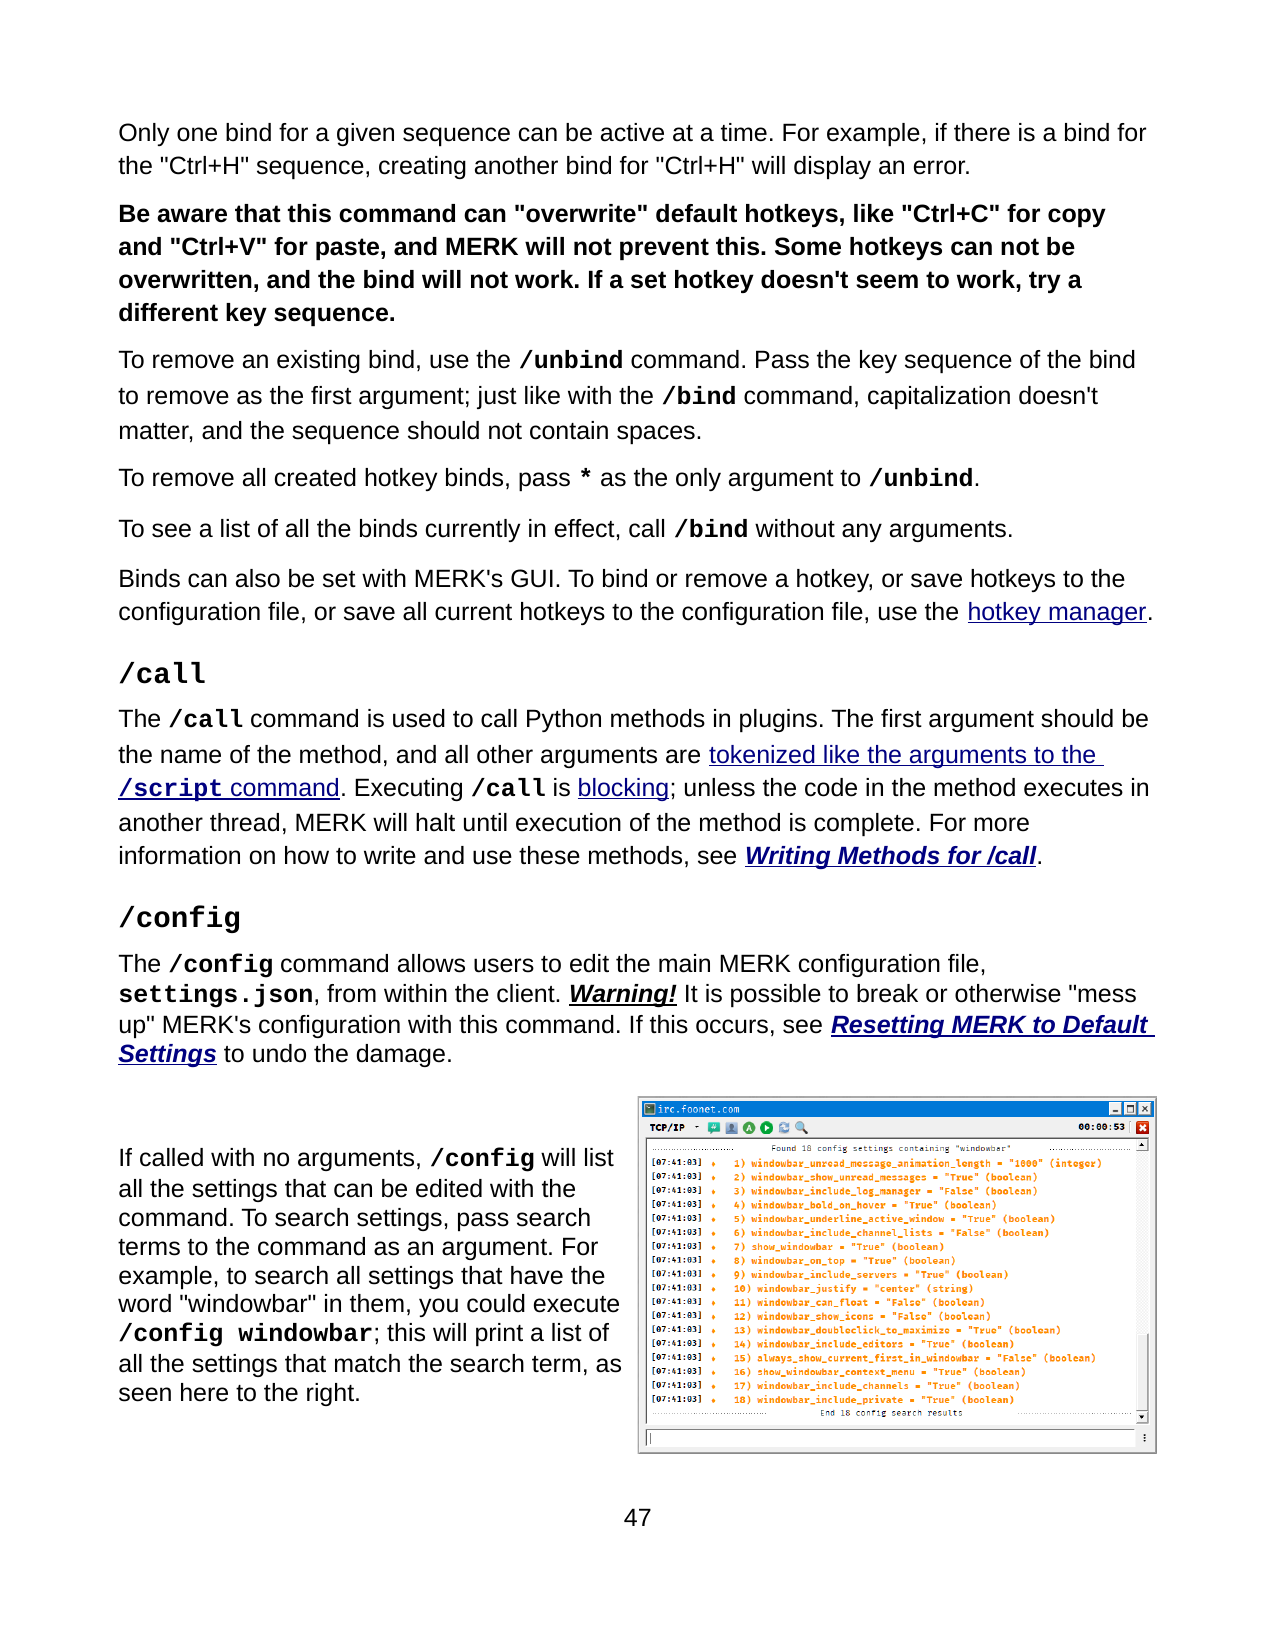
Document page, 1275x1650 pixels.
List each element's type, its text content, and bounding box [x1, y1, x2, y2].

table_header If called with no arguments, /config will list all the settings that can be edited with the command. To search settings, pass search terms to the command as an argument. For example, to search all settings that have the word "windowbar" in them, you could execute /config windowbar; this will print a list of all the settings that match the search term, as seen here to the right. [118, 1097, 637, 1453]
text To remove an existing bind, use the /unbind command. Pass the key sequence of the bind to remove as the first argument; just like with the /bind command, capitalization doesn't matter, and the sequence should not contain spaces. [118, 345, 1157, 444]
text Binds can also be set with MERK's GUI. To bind or remove a hotkey, or save hotkeys to the configuration file, or save all current hotkeys to the configuration file, use the hotkey manager. [118, 564, 1157, 625]
text To see a list of all the binds currently in effect, call /bind without any arguments. [118, 513, 1157, 544]
text Be aware that this command can "overwrite" default hotkeys, like "Ctrl+C" for copy and "Ctrl+V" for paste, and MERK will not prevent this. Some hotkeys can not be overwritten, and the bind will not work. If a set hotkey doesn't seem to work, try a different key sequence. [118, 199, 1157, 327]
text To remove all created hotkey binds, pass * as the only argument to /unbind. [118, 463, 1157, 494]
text The /call command is used to call Python methods in plugins. The first argument should be the name of the method, and all other arguments are tokenized like the arguments to the /script command. Executing /call is blocking; unless the code in the method executes in another thread, MERK will halt until execution of the method is complete. For more information on how to write and use these methods, see Writing Methods for /call. [118, 704, 1157, 869]
text Only one bind for a given sequence can be active at a time. For example, if there is a bind for the "Ctrl+H" sequence, creating another bind for "Ctrl+H" will display an error. [118, 118, 1157, 180]
subtitle /call [118, 659, 1157, 692]
subtitle /config [118, 903, 1157, 936]
text The /config command allows users to edit the main MERK configuration file, settings.json, from within the client. Warning! It is possible to break or otherwise "mess up" MERK's configuration with this command. If this occurs, see Resetting MERK to Default Settings to undo the damage. [118, 948, 1157, 1068]
picture [637, 1096, 1157, 1454]
